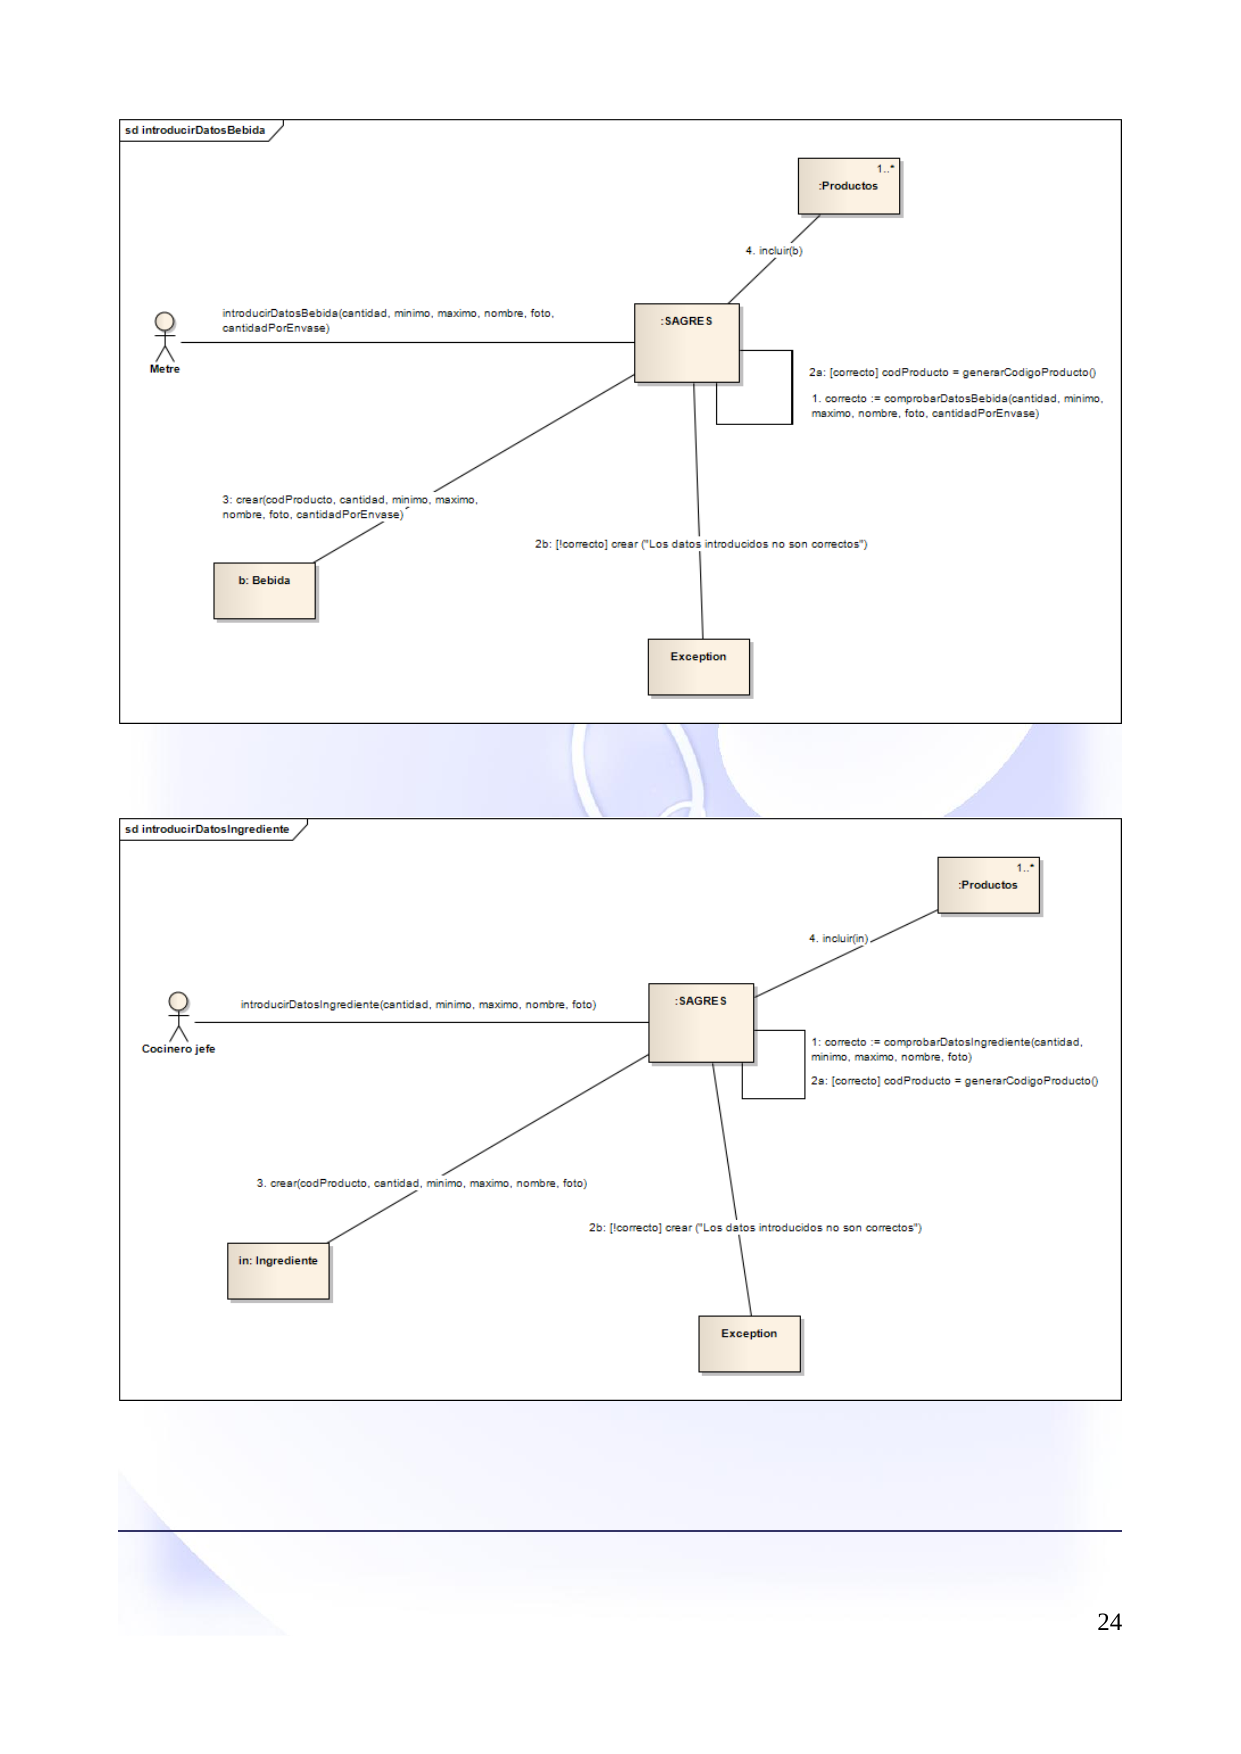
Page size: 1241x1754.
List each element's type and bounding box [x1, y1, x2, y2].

picture [118, 118, 1122, 1530]
picture [118, 1532, 1122, 1636]
